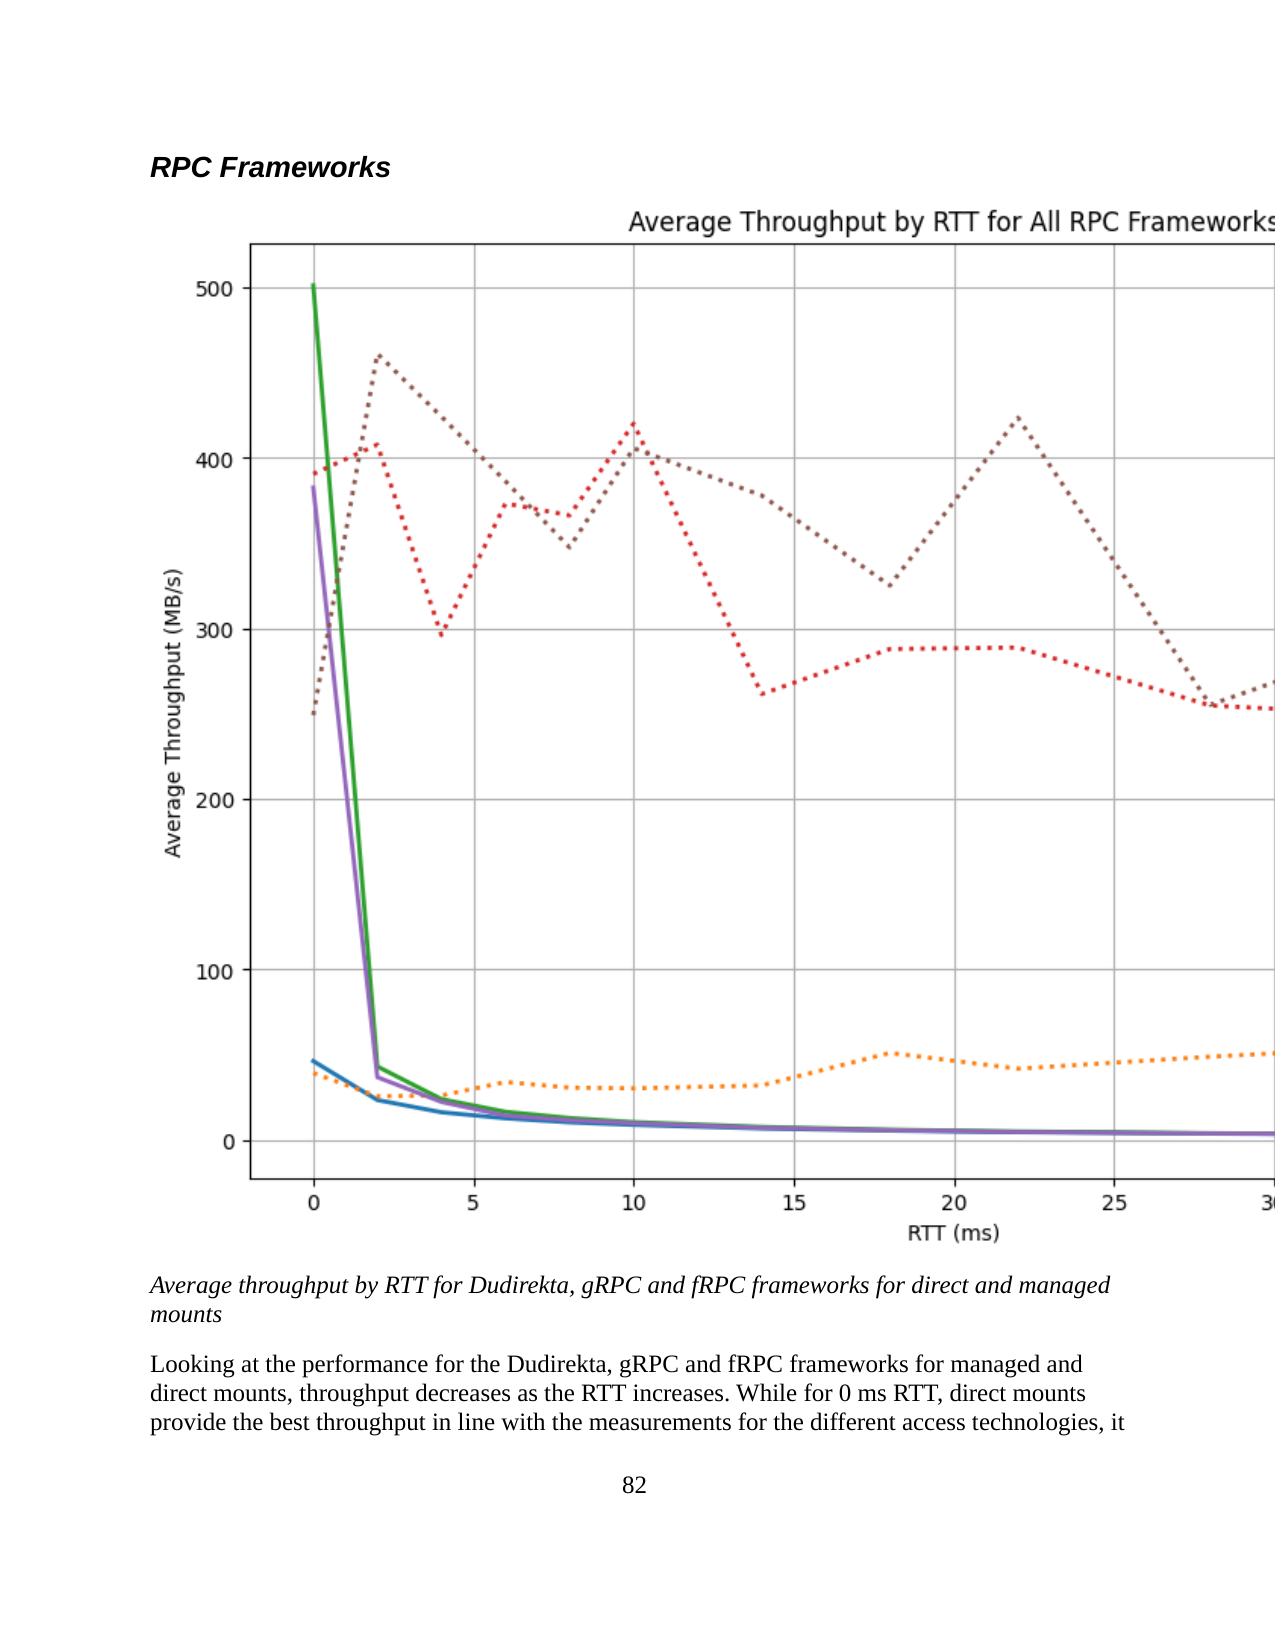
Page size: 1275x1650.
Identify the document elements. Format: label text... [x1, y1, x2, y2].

picture [150, 196, 1275, 1259]
subtitle RPC Frameworks [150, 150, 1125, 183]
text Looking at the performance for the Dudirekta, gRPC and fRPC frameworks for managed and direct mounts, throughput decreases as the RTT increases. While for 0 ms RTT, direct mounts provide the best throughput in line with the measurements for the different access technologies, it [150, 1349, 1125, 1436]
text Average throughput by RTT for Dudirekta, gRPC and fRPC frameworks for direct and managed mounts [150, 1271, 1125, 1328]
